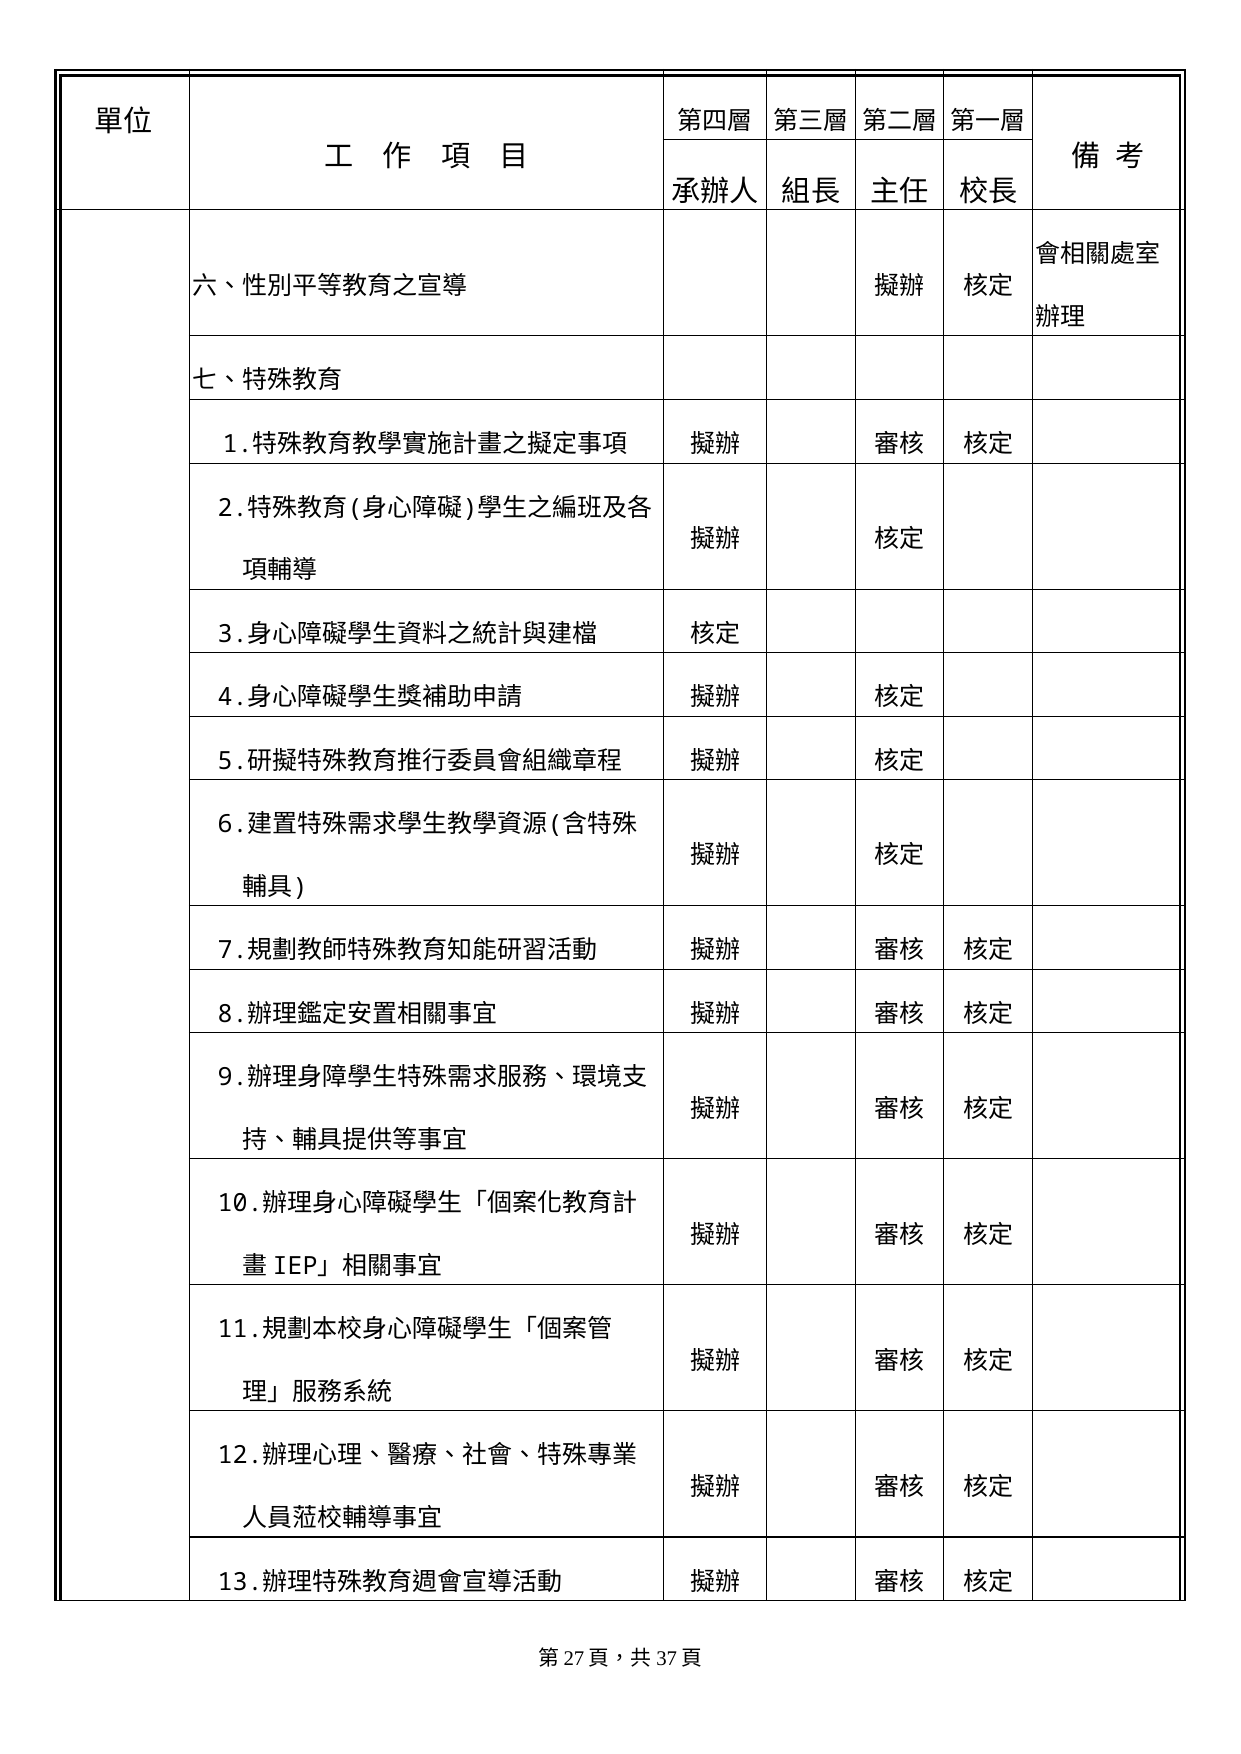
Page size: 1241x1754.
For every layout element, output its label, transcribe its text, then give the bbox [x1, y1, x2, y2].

table_cell [944, 780, 1032, 905]
table_header 第四層 [664, 77, 766, 139]
table_cell 9.辦理身障學生特殊需求服務、環境支持、輔具提供等事宜 [190, 1033, 663, 1158]
table_cell 8.辦理鑑定安置相關事宜 [190, 970, 663, 1032]
table_cell 核定 [944, 1538, 1032, 1600]
table_cell 核定 [944, 1285, 1032, 1410]
table_cell 6.建置特殊需求學生教學資源(含特殊輔具) [190, 780, 663, 905]
table_cell 核定 [944, 906, 1032, 969]
table_cell 4.身心障礙學生獎補助申請 [190, 653, 663, 716]
table_cell [1033, 653, 1179, 716]
table_cell [767, 1159, 855, 1284]
table_cell 擬辦 [856, 210, 943, 335]
table_cell [1033, 1159, 1179, 1284]
table_cell 主任 [856, 140, 943, 209]
table_cell [944, 336, 1032, 399]
table_cell 核定 [944, 1033, 1032, 1158]
table_cell [944, 717, 1032, 779]
table_cell 核定 [944, 1411, 1032, 1536]
table_cell [1033, 1411, 1179, 1536]
table_header 備 考 [1033, 71, 1182, 209]
table_cell 承辦人 [664, 140, 766, 209]
table_cell 核定 [944, 210, 1032, 335]
table_cell [1033, 336, 1179, 399]
table_cell 核定 [944, 1159, 1032, 1284]
table_cell 擬辦 [664, 970, 766, 1032]
table_cell [767, 1285, 855, 1410]
table_cell 審核 [856, 906, 943, 969]
table_cell [1033, 780, 1179, 905]
table_cell [767, 464, 855, 588]
table_cell [767, 717, 855, 779]
table_cell [767, 1411, 855, 1536]
table_cell 核定 [944, 970, 1032, 1032]
table_cell 審核 [856, 1538, 943, 1600]
table_cell [767, 400, 855, 462]
table_cell [1033, 1033, 1179, 1158]
table_cell [767, 1538, 855, 1600]
table_cell [767, 590, 855, 652]
table_cell [664, 210, 766, 335]
table_cell 10.辦理身心障礙學生「個案化教育計畫IEP」相關事宜 [190, 1159, 663, 1284]
table_cell [767, 653, 855, 716]
table_cell [767, 780, 855, 905]
table_cell 會相關處室辦理 [1033, 210, 1179, 335]
table_cell [1033, 464, 1179, 588]
table_cell 審核 [856, 1159, 943, 1284]
table_cell 核定 [856, 653, 943, 716]
table_cell 核定 [664, 590, 766, 652]
table_cell 13.辦理特殊教育週會宣導活動 [190, 1538, 663, 1600]
table_header 第三層 [767, 77, 855, 139]
table_cell 擬辦 [664, 780, 766, 905]
table_cell 審核 [856, 1411, 943, 1536]
table_cell 擬辦 [664, 653, 766, 716]
table_cell [664, 336, 766, 399]
table_cell 擬辦 [664, 906, 766, 969]
table_cell 校長 [944, 140, 1032, 209]
table_cell [767, 210, 855, 335]
table_header 第一層 [944, 77, 1032, 139]
table_cell 核定 [856, 717, 943, 779]
table_cell [767, 970, 855, 1032]
table_cell [1033, 1538, 1179, 1600]
table_cell [1033, 970, 1179, 1032]
table_cell [1033, 906, 1179, 969]
table_cell 11.規劃本校身心障礙學生「個案管理」服務系統 [190, 1285, 663, 1410]
table_cell [767, 336, 855, 399]
table_cell 2.特殊教育(身心障礙)學生之編班及各項輔導 [190, 464, 663, 588]
table_cell 審核 [856, 1285, 943, 1410]
table_cell 核定 [944, 400, 1032, 462]
table_cell [856, 590, 943, 652]
table_cell 5.研擬特殊教育推行委員會組織章程 [190, 717, 663, 779]
table_cell 擬辦 [664, 1033, 766, 1158]
table_cell [856, 336, 943, 399]
table_cell [1033, 590, 1179, 652]
table_cell 審核 [856, 1033, 943, 1158]
table_cell 擬辦 [664, 1159, 766, 1284]
table_cell 1.特殊教育教學實施計畫之擬定事項 [190, 400, 663, 462]
table_cell 擬辦 [664, 1411, 766, 1536]
table_cell 擬辦 [664, 464, 766, 588]
table_cell [944, 464, 1032, 588]
table_cell [767, 1033, 855, 1158]
table_cell 12.辦理心理、醫療、社會、特殊專業人員蒞校輔導事宜 [190, 1411, 663, 1536]
table_header 工 作 項 目 [190, 77, 663, 209]
table_cell 擬辦 [664, 1538, 766, 1600]
table_cell 擬辦 [664, 1285, 766, 1410]
table_cell 7.規劃教師特殊教育知能研習活動 [190, 906, 663, 969]
table_cell 擬辦 [664, 400, 766, 462]
table_cell [62, 210, 189, 1600]
table_header 第二層 [856, 77, 943, 139]
table_cell 核定 [856, 464, 943, 588]
table_header 單位 [58, 71, 189, 209]
table_cell [1033, 717, 1179, 779]
table_cell 組長 [767, 140, 855, 209]
table_cell 六、性別平等教育之宣導 [190, 210, 663, 335]
table_cell 3.身心障礙學生資料之統計與建檔 [190, 590, 663, 652]
table_cell [767, 906, 855, 969]
table_cell [1033, 1285, 1179, 1410]
table_cell [944, 590, 1032, 652]
table_cell 擬辦 [664, 717, 766, 779]
table_cell 七、特殊教育 [190, 336, 663, 399]
table_cell 核定 [856, 780, 943, 905]
table_cell 審核 [856, 400, 943, 462]
table_cell 審核 [856, 970, 943, 1032]
table_cell [944, 653, 1032, 716]
table_cell [1033, 400, 1179, 462]
